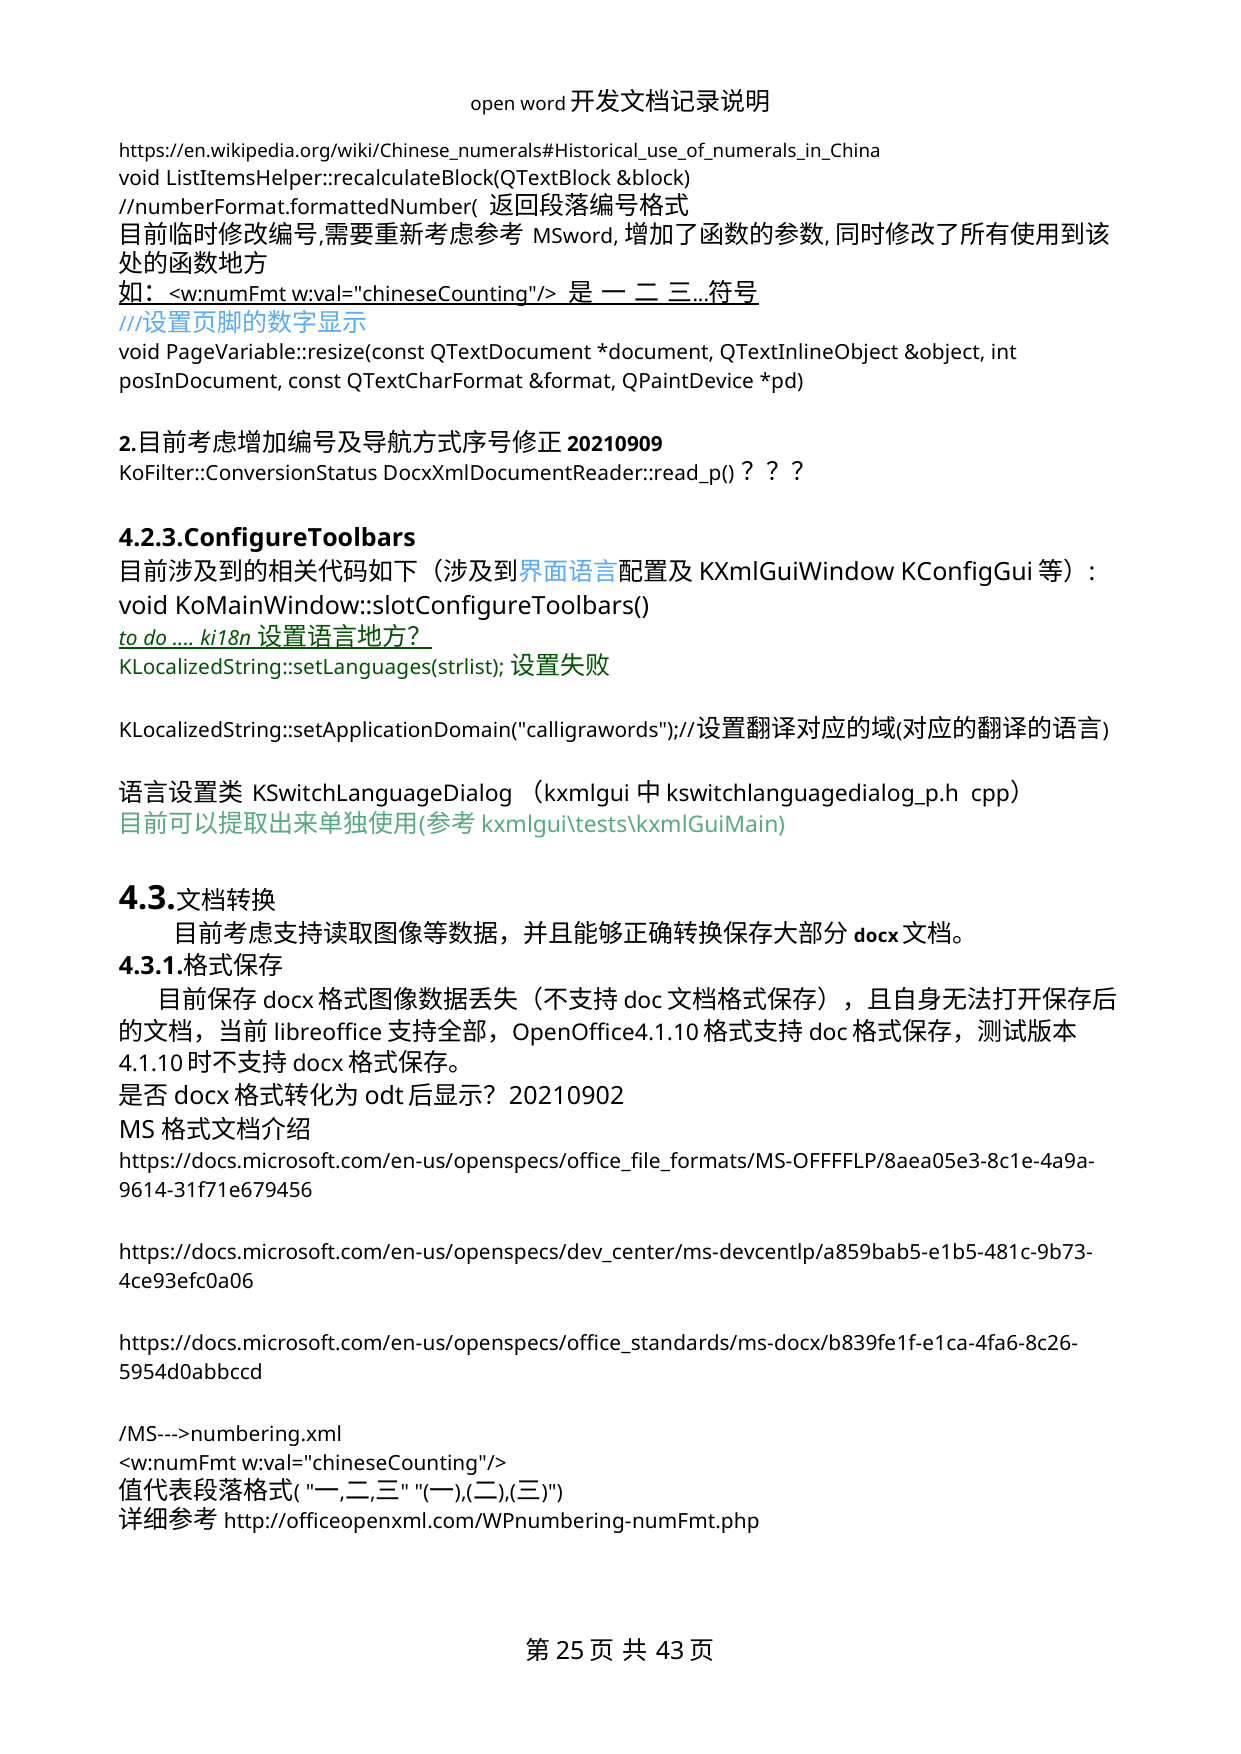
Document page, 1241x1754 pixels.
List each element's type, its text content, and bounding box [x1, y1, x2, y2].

text https://docs.microsoft.com/en-us/openspecs/office_standards/ms-docx/b839fe1f-e1ca-4fa6-8c26-5954d0abbccd [119, 1328, 1121, 1385]
text KLocalizedString::setLanguages(strlist); 设置失败 [119, 651, 1121, 680]
subtitle 文档转换 [119, 873, 1121, 919]
text 语言设置类 KSwitchLanguageDialog （kxmlgui 中kswitchlanguagedialog_p.h cpp） [119, 777, 1121, 808]
text 目前可以提取出来单独使用(参考kxmlgui\tests\kxmlGuiMain) [119, 808, 1121, 839]
text 值代表段落格式( "一,二,三" "(一),(二),(三)") [119, 1476, 1121, 1505]
text 目前保存docx格式图像数据丢失（不支持doc文档格式保存），且自身无法打开保存后的文档，当前libreoffice支持全部，OpenOffice4.1.10格式支持doc格式保存，测试版本4.1.10时不支持docx格式保存。 [119, 982, 1121, 1078]
subtitle 格式保存 [119, 948, 1121, 982]
text void ListItemsHelper::recalculateBlock(QTextBlock &block) [119, 163, 1121, 192]
text 2.目前考虑增加编号及导航方式序号修正20210909 [119, 428, 1121, 457]
text ///设置页脚的数字显示 [119, 308, 1121, 337]
text //numberFormat.formattedNumber( 返回段落编号格式 [119, 192, 1121, 221]
text KoFilter::ConversionStatus DocxXmlDocumentReader::read_p() ？？？ [119, 457, 1121, 486]
text /MS--->numbering.xml [119, 1419, 1121, 1448]
subtitle ConfigureToolbars [119, 520, 1121, 554]
text to do .... ki18n 设置语言地方？ [119, 622, 1121, 651]
text KLocalizedString::setApplicationDomain("calligrawords");//设置翻译对应的域(对应的翻译的语言) [119, 714, 1121, 743]
text https://en.wikipedia.org/wiki/Chinese_numerals#Historical_use_of_numerals_in_China [119, 137, 1121, 163]
text https://docs.microsoft.com/en-us/openspecs/office_file_formats/MS-OFFFFLP/8aea05e3-8c1e-4a9a-9614-31f71e679456 [119, 1146, 1121, 1203]
text void KoMainWindow::slotConfigureToolbars() [119, 588, 1121, 622]
text https://docs.microsoft.com/en-us/openspecs/dev_center/ms-devcentlp/a859bab5-e1b5-481c-9b73-4ce93efc0a06 [119, 1237, 1121, 1294]
text MS 格式文档介绍 [119, 1112, 1121, 1146]
text 详细参考http://officeopenxml.com/WPnumbering-numFmt.php [119, 1505, 1121, 1534]
text 如：<w:numFmt w:val="chineseCounting"/> 是 一 二 三...符号 [119, 279, 1121, 308]
text void PageVariable::resize(const QTextDocument *document, QTextInlineObject &object, int posInDocument, const QTextCharFormat &format, QPaintDevice *pd) [119, 337, 1121, 394]
text <w:numFmt w:val="chineseCounting"/> [119, 1448, 1121, 1476]
text 是否docx格式转化为odt后显示？20210902 [119, 1078, 1121, 1112]
text 目前临时修改编号,需要重新考虑参考 MSword, 增加了函数的参数, 同时修改了所有使用到该处的函数地方 [119, 221, 1121, 279]
text 目前考虑支持读取图像等数据，并且能够正确转换保存大部分docx文档。 [119, 919, 1121, 948]
text 目前涉及到的相关代码如下（涉及到界面语言配置及KXmlGuiWindow KConfigGui等）: [119, 554, 1121, 588]
